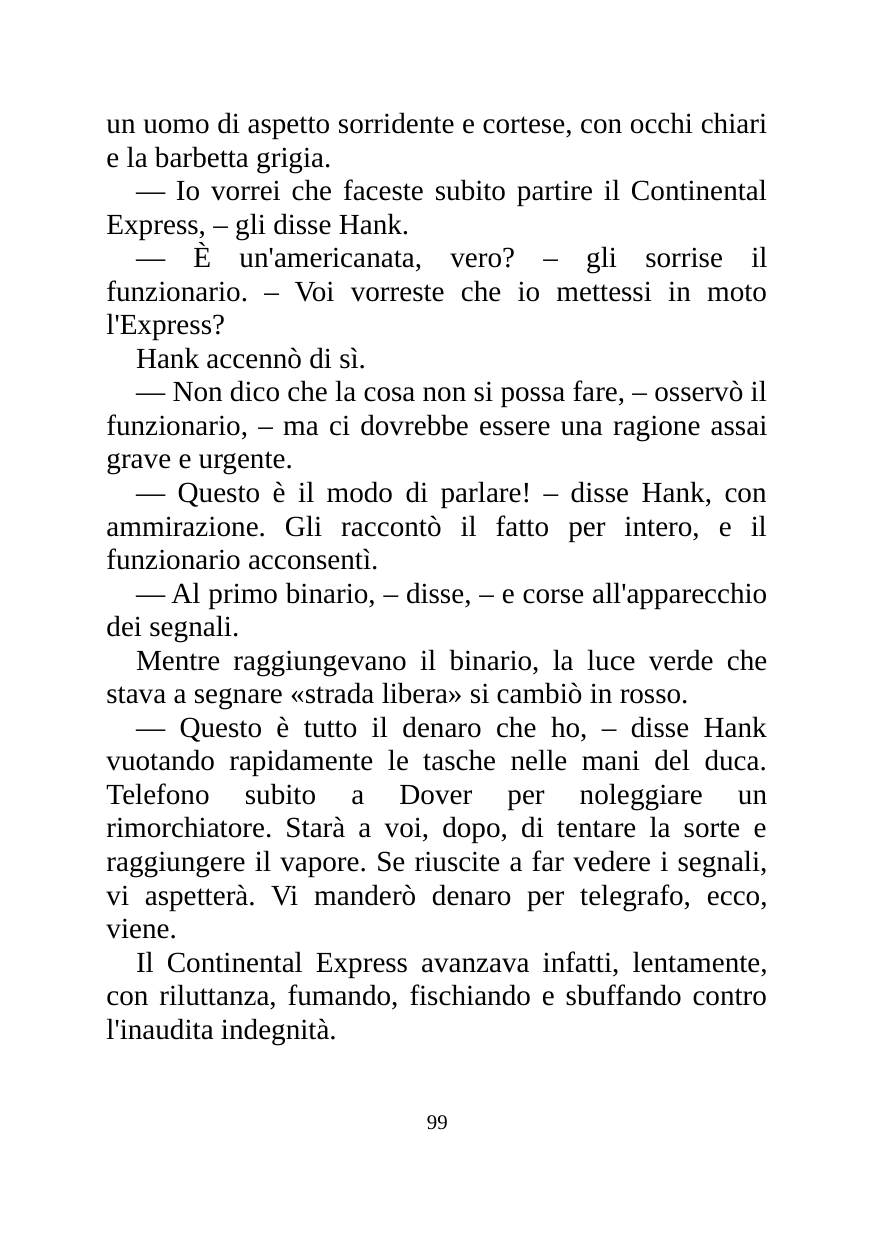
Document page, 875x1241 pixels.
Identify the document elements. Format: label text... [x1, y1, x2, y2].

text — Questo è il modo di parlare! – disse Hank, con ammirazione. Gli raccontò il fatto per intero, e il funzionario acconsentì. [106, 475, 768, 576]
text Hank accennò di sì. [106, 341, 768, 374]
text — Al primo binario, – disse, – e corse all'apparecchio dei segnali. [106, 576, 768, 643]
text — Io vorrei che faceste subito partire il Continental Express, – gli disse Hank. [106, 173, 768, 240]
text Mentre raggiungevano il binario, la luce verde che stava a segnare «strada libera» si cambiò in rosso. [106, 643, 768, 710]
text Il Continental Express avanzava infatti, lentamente, con riluttanza, fumando, fischiando e sbuffando contro l'inaudita indegnità. [106, 945, 768, 1045]
text — È un'americanata, vero? – gli sorrise il funzionario. – Voi vorreste che io mettessi in moto l'Express? [106, 240, 768, 341]
text — Questo è tutto il denaro che ho, – disse Hank vuotando rapidamente le tasche nelle mani del duca. Telefono subito a Dover per noleggiare un rimorchiatore. Starà a voi, dopo, di tentare la sorte e raggiungere il vapore. Se riuscite a far vedere i segnali, vi aspetterà. Vi manderò denaro per telegrafo, ecco, viene. [106, 710, 768, 945]
text — Non dico che la cosa non si possa fare, – osservò il funzionario, – ma ci dovrebbe essere una ragione assai grave e urgente. [106, 374, 768, 475]
text un uomo di aspetto sorridente e cortese, con occhi chiari e la barbetta grigia. [106, 106, 768, 173]
